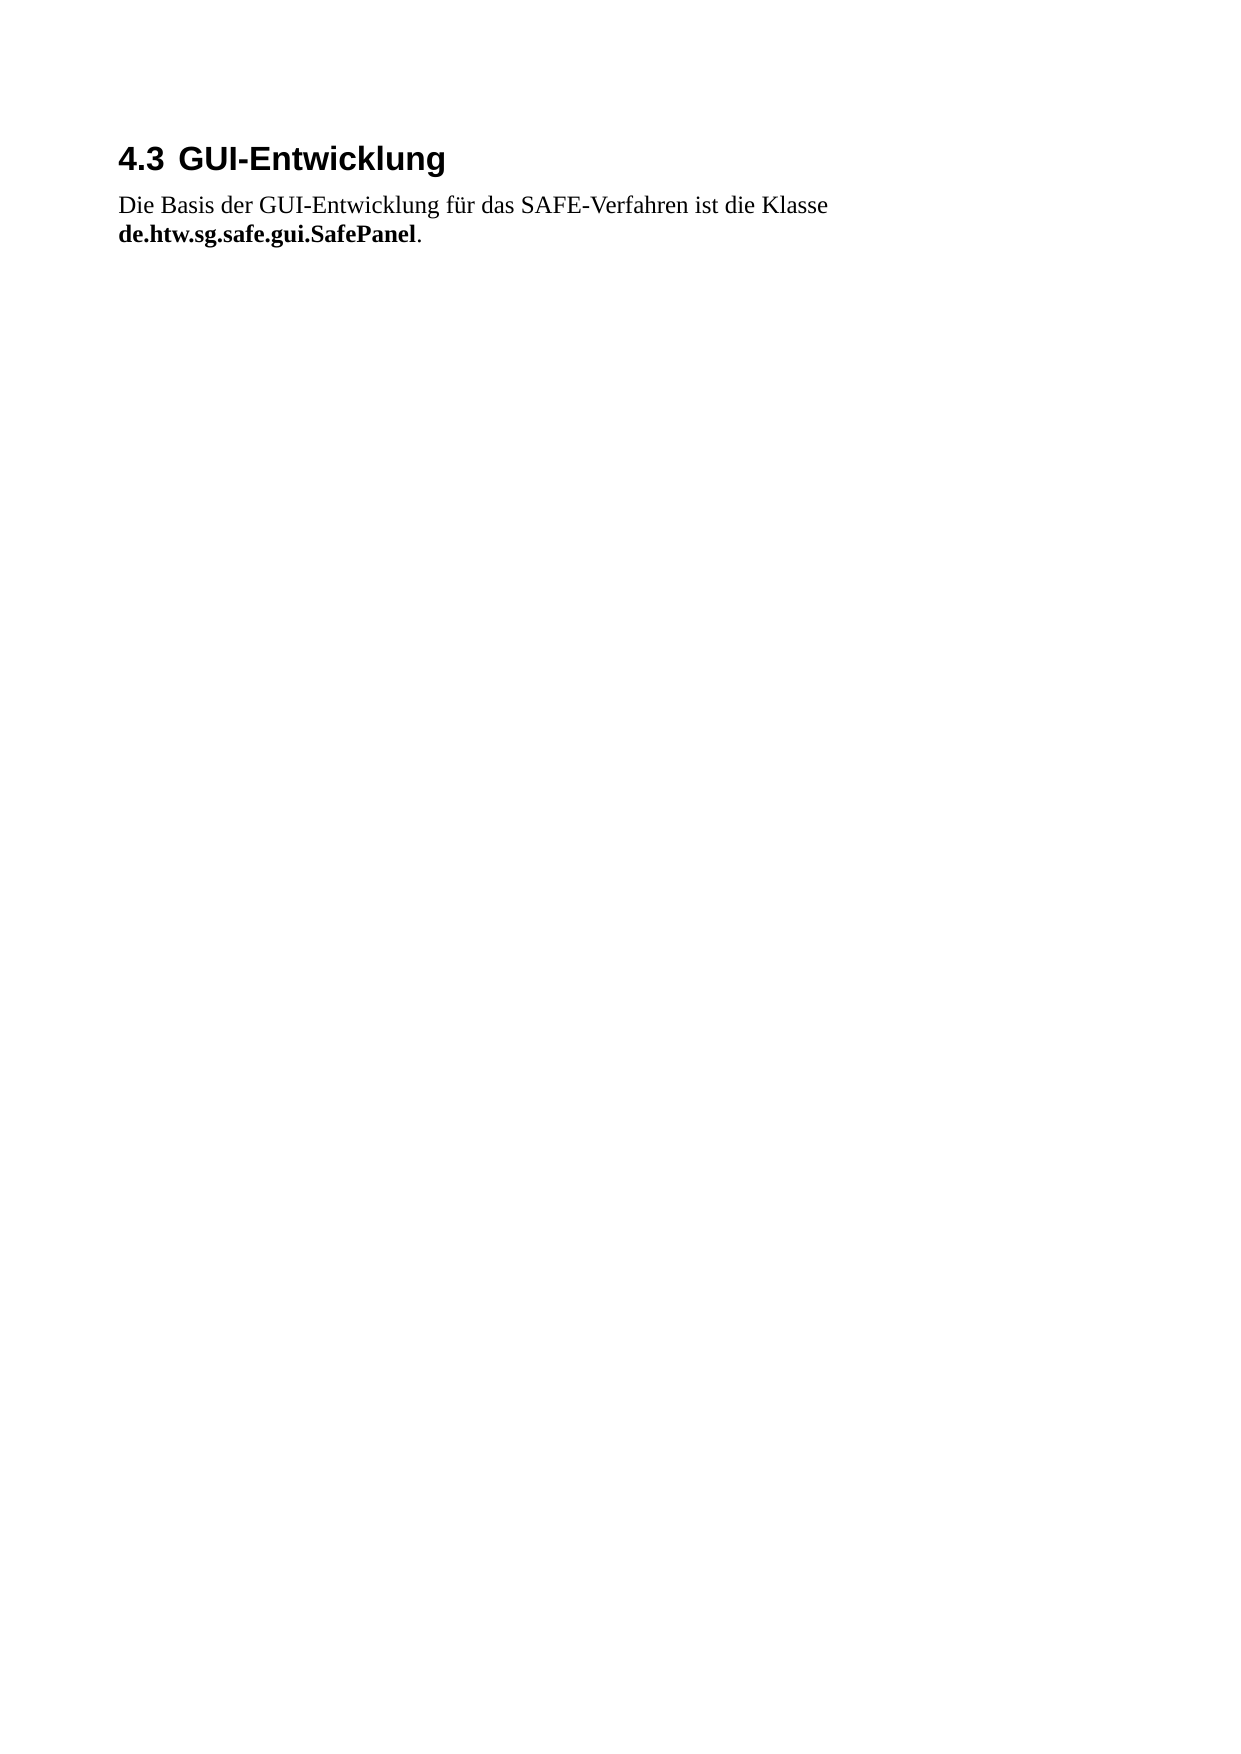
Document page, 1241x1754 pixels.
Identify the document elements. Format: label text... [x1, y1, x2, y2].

subtitle GUI-Entwicklung [118, 139, 1122, 178]
text Die Basis der GUI-Entwicklung für das SAFE-Verfahren ist die Klasse de.htw.sg.safe.gui.SafePanel. [118, 190, 1122, 248]
